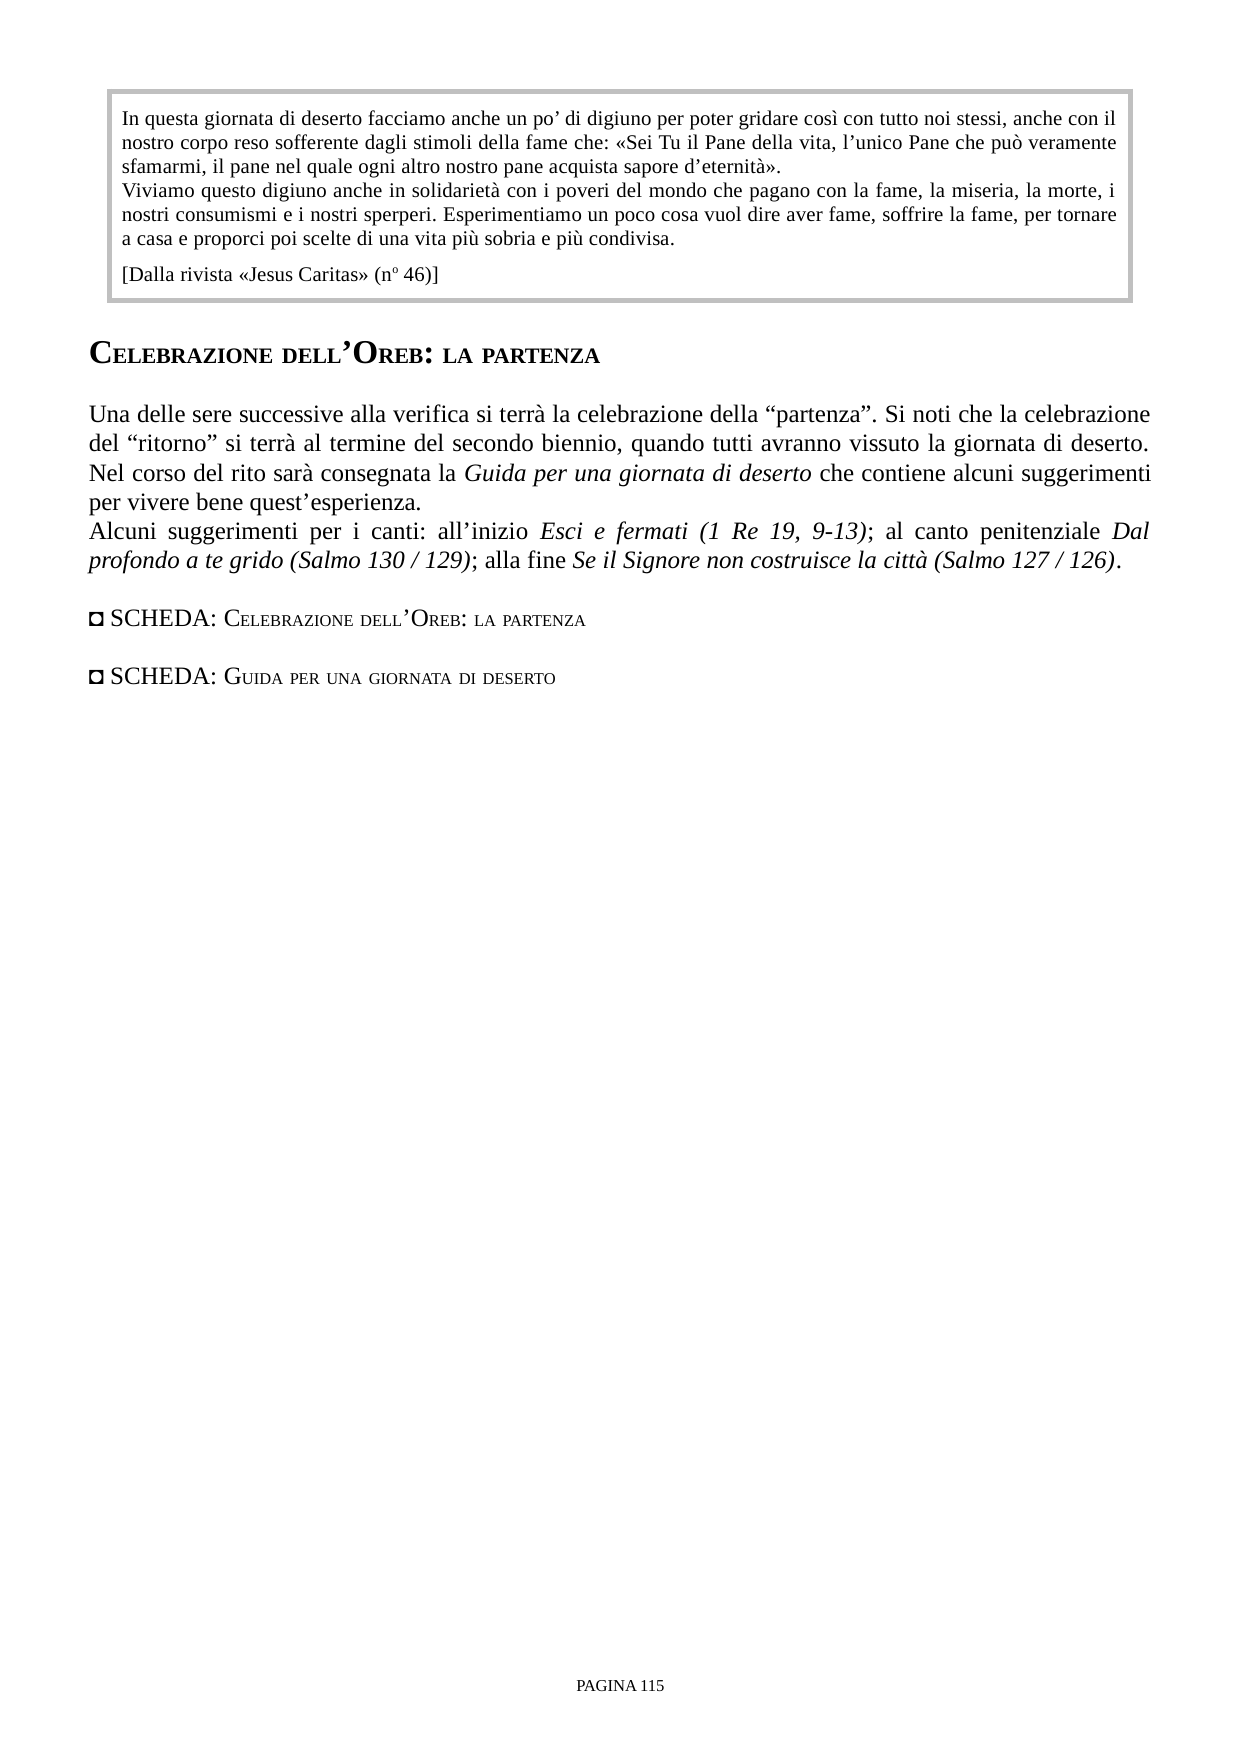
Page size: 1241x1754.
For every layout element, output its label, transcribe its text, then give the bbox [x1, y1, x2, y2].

text ◘ SCHEDA: Guida per una giornata di deserto [88, 661, 1152, 690]
text Una delle sere successive alla verifica si terrà la celebrazione della “partenza”. Si noti che la celebrazione del “ritorno” si terrà al termine del secondo biennio, quando tutti avranno vissuto la giornata di deserto. Nel corso del rito sarà consegnata la Guida per una giornata di deserto che contiene alcuni suggerimenti per vivere bene quest’esperienza. [88, 399, 1152, 516]
text Alcuni suggerimenti per i canti: all’inizio Esci e fermati (1 Re 19, 9-13); al canto penitenziale Dal profondo a te grido (Salmo 130 / 129); alla fine Se il Signore non costruisce la città (Salmo 127 / 126). [88, 516, 1152, 574]
text Celebrazione dell’Oreb: la partenza [88, 332, 1152, 370]
table_header In questa giornata di deserto facciamo anche un po’ di digiuno per poter gridare così con tutto noi stessi, anche con il nostro corpo reso sofferente dagli stimoli della fame che: «Sei Tu il Pane della vita, l’unico Pane che può veramente sfamarmi, il pane nel quale ogni altro nostro pane acquista sapore d’eternità». Viviamo questo digiuno anche in solidarietà con i poveri del mondo che pagano con la fame, la miseria, la morte, i nostri consumismi e i nostri sperperi. Esperimentiamo un poco cosa vuol dire aver fame, soffrire la fame, per tornare a casa e proporci poi scelte di una vita più sobria e più condivisa. [Dalla rivista «Jesus Caritas» (no 46)] [112, 94, 1128, 297]
text ◘ SCHEDA: Celebrazione dell’Oreb: la partenza [88, 603, 1152, 632]
